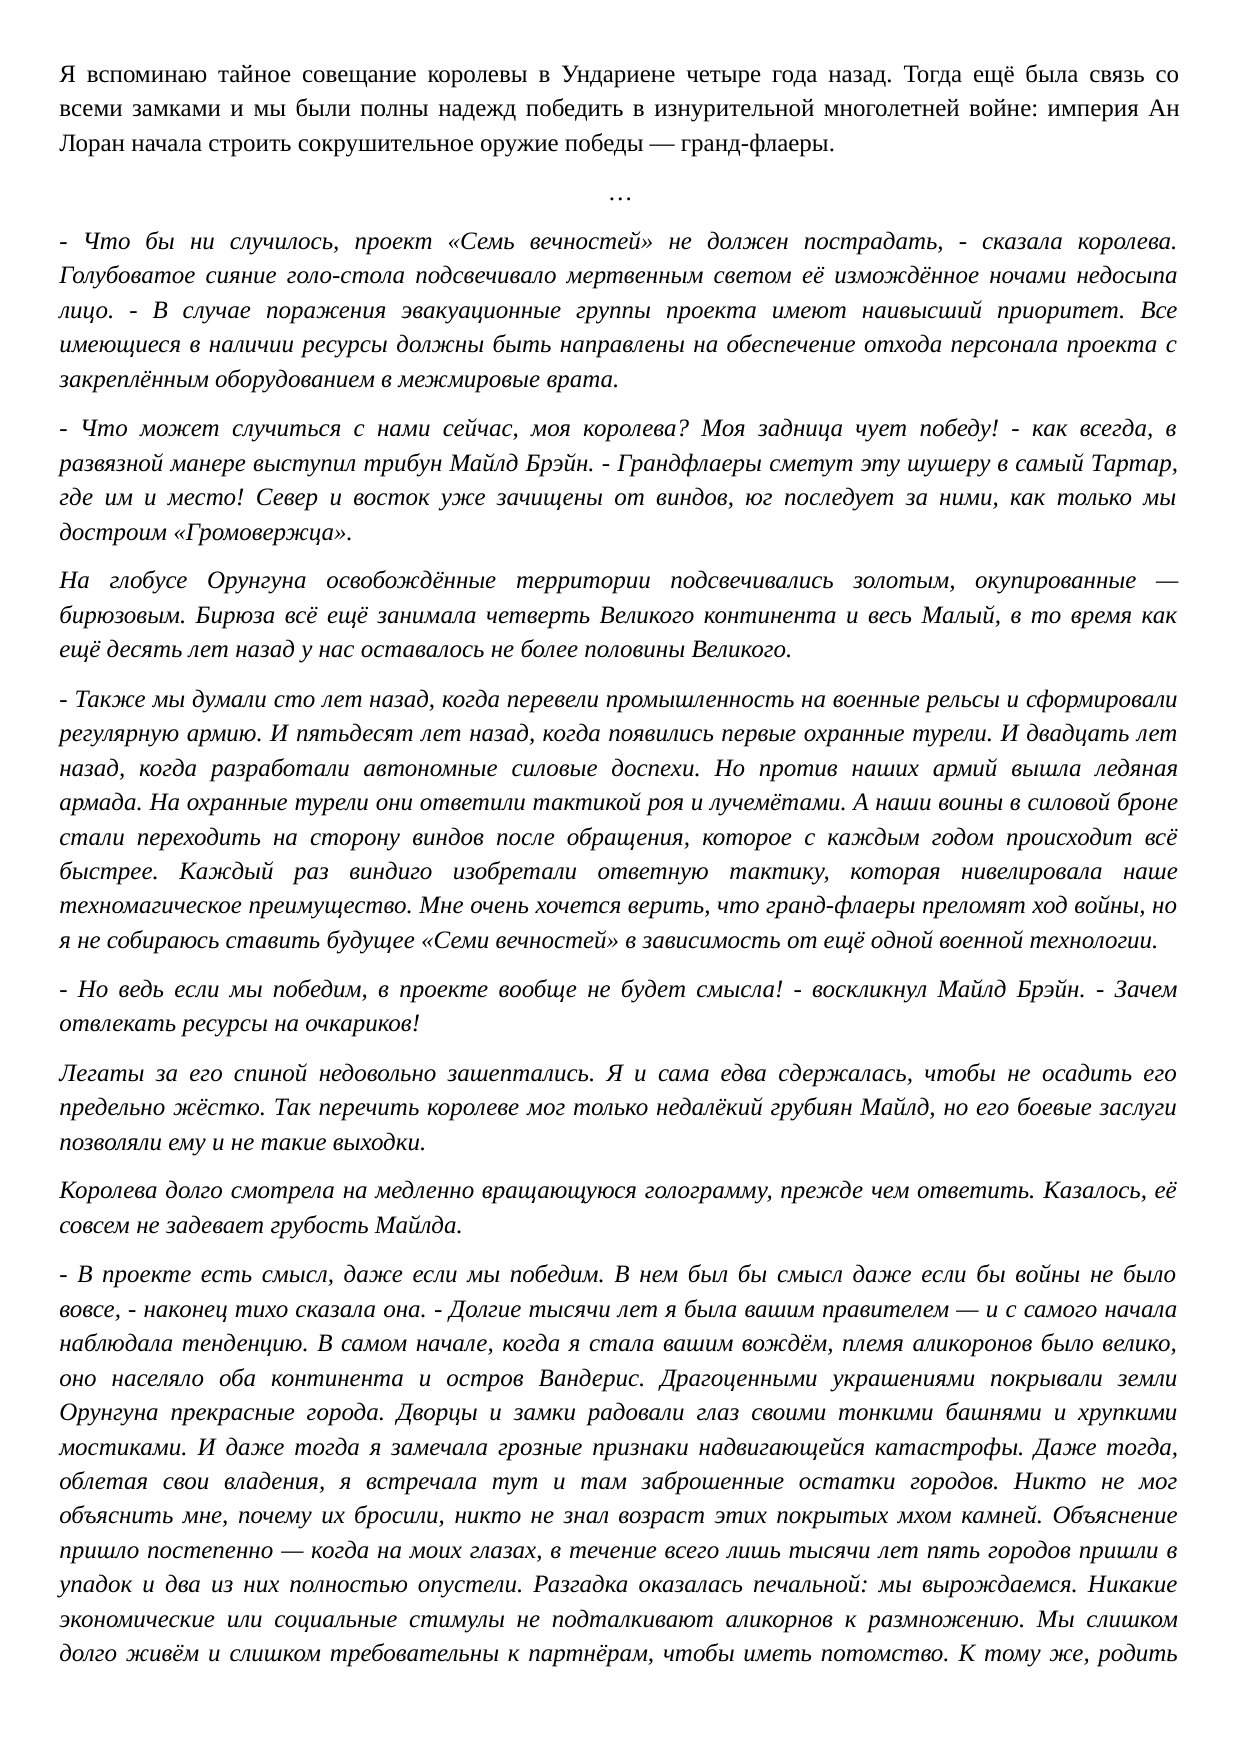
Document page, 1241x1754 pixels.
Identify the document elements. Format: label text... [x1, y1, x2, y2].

text … [59, 177, 1181, 206]
text - Но ведь если мы победим, в проекте вообще не будет смысла! - воскликнул Майлд Брэйн. - Зачем отвлекать ресурсы на очкариков! [59, 974, 1181, 1037]
text - Также мы думали сто лет назад, когда перевели промышленность на военные рельсы и сформировали регулярную армию. И пятьдесят лет назад, когда появились первые охранные турели. И двадцать лет назад, когда разработали автономные силовые доспехи. Но против наших армий вышла ледяная армада. На охранные турели они ответили тактикой роя и лучемётами. А наши воины в силовой броне стали переходить на сторону виндов после обращения, которое с каждым годом происходит всё быстрее. Каждый раз виндиго изобретали ответную тактику, которая нивелировала наше техномагическое преимущество. Мне очень хочется верить, что гранд-флаеры преломят ход войны, но я не собираюсь ставить будущее «Семи вечностей» в зависимость от ещё одной военной технологии. [59, 684, 1181, 954]
text - В проекте есть смысл, даже если мы победим. В нем был бы смысл даже если бы войны не было вовсе, - наконец тихо сказала она. - Долгие тысячи лет я была вашим правителем — и с самого начала наблюдала тенденцию. В самом начале, когда я стала вашим вождём, племя аликоронов было велико, оно населяло оба континента и остров Вандерис. Драгоценными украшениями покрывали земли Орунгуна прекрасные города. Дворцы и замки радовали глаз своими тонкими башнями и хрупкими мостиками. И даже тогда я замечала грозные признаки надвигающейся катастрофы. Даже тогда, облетая свои владения, я встречала тут и там заброшенные остатки городов. Никто не мог объяснить мне, почему их бросили, никто не знал возраст этих покрытых мхом камней. Объяснение пришло постепенно — когда на моих глазах, в течение всего лишь тысячи лет пять городов пришли в упадок и два из них полностью опустели. Разгадка оказалась печальной: мы вырождаемся. Никакие экономические или социальные стимулы не подталкивают аликорнов к размножению. Мы слишком долго живём и слишком требовательны к партнёрам, чтобы иметь потомство. К тому же, родить [59, 1259, 1181, 1667]
text Легаты за его спиной недовольно зашептались. Я и сама едва сдержалась, чтобы не осадить его предельно жёстко. Так перечить королеве мог только недалёкий грубиян Майлд, но его боевые заслуги позволяли ему и не такие выходки. [59, 1058, 1181, 1155]
text Я вспоминаю тайное совещание королевы в Ундариене четыре года назад. Тогда ещё была связь со всеми замками и мы были полны надежд победить в изнурительной многолетней войне: империя Ан Лоран начала строить сокрушительное оружие победы — гранд-флаеры. [59, 59, 1181, 157]
text На глобусе Орунгуна освобождённые территории подсвечивались золотым, окупированные — бирюзовым. Бирюза всё ещё занимала четверть Великого континента и весь Малый, в то время как ещё десять лет назад у нас оставалось не более половины Великого. [59, 566, 1181, 663]
text - Что может случиться с нами сейчас, моя королева? Моя задница чует победу! - как всегда, в развязной манере выступил трибун Майлд Брэйн. - Грандфлаеры сметут эту шушеру в самый Тартар, где им и место! Север и восток уже зачищены от виндов, юг последует за ними, как только мы достроим «Громовержца». [59, 413, 1181, 545]
text - Что бы ни случилось, проект «Семь вечностей» не должен пострадать, - сказала королева. Голубоватое сияние голо-стола подсвечивало мертвенным светом её измождённое ночами недосыпа лицо. - В случае поражения эвакуационные группы проекта имеют наивысший приоритет. Все имеющиеся в наличии ресурсы должны быть направлены на обеспечение отхода персонала проекта с закреплённым оборудованием в межмировые врата. [59, 226, 1181, 393]
text Королева долго смотрела на медленно вращающуюся голограмму, прежде чем ответить. Казалось, её совсем не задевает грубость Майлда. [59, 1176, 1181, 1239]
